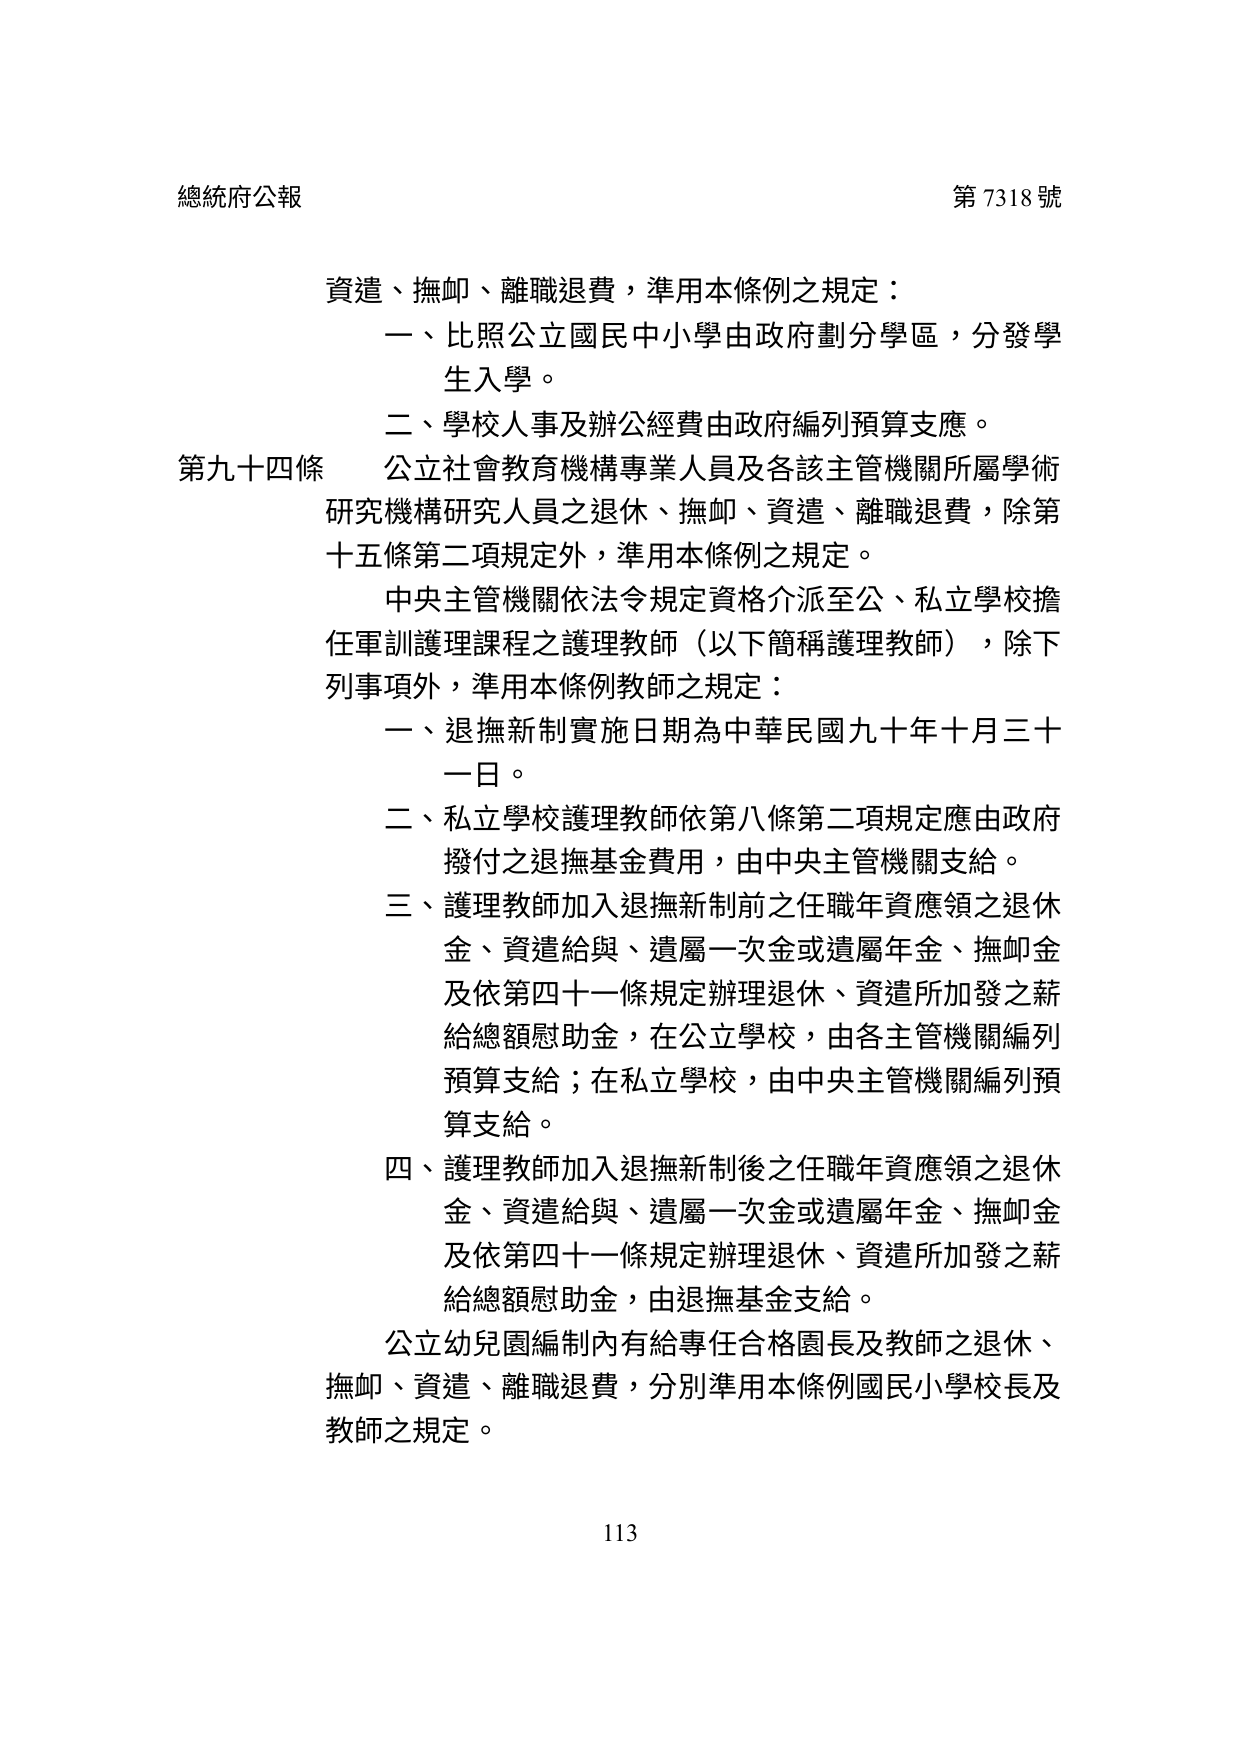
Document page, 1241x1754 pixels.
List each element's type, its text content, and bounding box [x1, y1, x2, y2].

text 公立幼兒園編制內有給專任合格園長及教師之退休、撫卹、資遣、離職退費，分別準用本條例國民小學校長及教師之規定。 [325, 1319, 1063, 1450]
text 資遣、撫卹、離職退費，準用本條例之規定： [177, 266, 1063, 310]
text 一、退撫新制實施日期為中華民國九十年十月三十一日。 [384, 707, 1063, 794]
text 三、護理教師加入退撫新制前之任職年資應領之退休金、資遣給與、遺屬一次金或遺屬年金、撫卹金及依第四十一條規定辦理退休、資遣所加發之薪給總額慰助金，在公立學校，由各主管機關編列預算支給；在私立學校，由中央主管機關編列預算支給。 [384, 882, 1063, 1144]
text 中央主管機關依法令規定資格介派至公、私立學校擔任軍訓護理課程之護理教師（以下簡稱護理教師），除下列事項外，準用本條例教師之規定： [325, 575, 1063, 707]
text 第九十四條 公立社會教育機構專業人員及各該主管機關所屬學術研究機構研究人員之退休、撫卹、資遣、離職退費，除第十五條第二項規定外，準用本條例之規定。 [177, 444, 1063, 575]
text 四、護理教師加入退撫新制後之任職年資應領之退休金、資遣給與、遺屬一次金或遺屬年金、撫卹金及依第四十一條規定辦理退休、資遣所加發之薪給總額慰助金，由退撫基金支給。 [384, 1144, 1063, 1319]
text 二、學校人事及辦公經費由政府編列預算支應。 [384, 399, 1063, 444]
text 二、私立學校護理教師依第八條第二項規定應由政府撥付之退撫基金費用，由中央主管機關支給。 [384, 794, 1063, 882]
text 一、比照公立國民中小學由政府劃分學區，分發學生入學。 [384, 310, 1063, 399]
